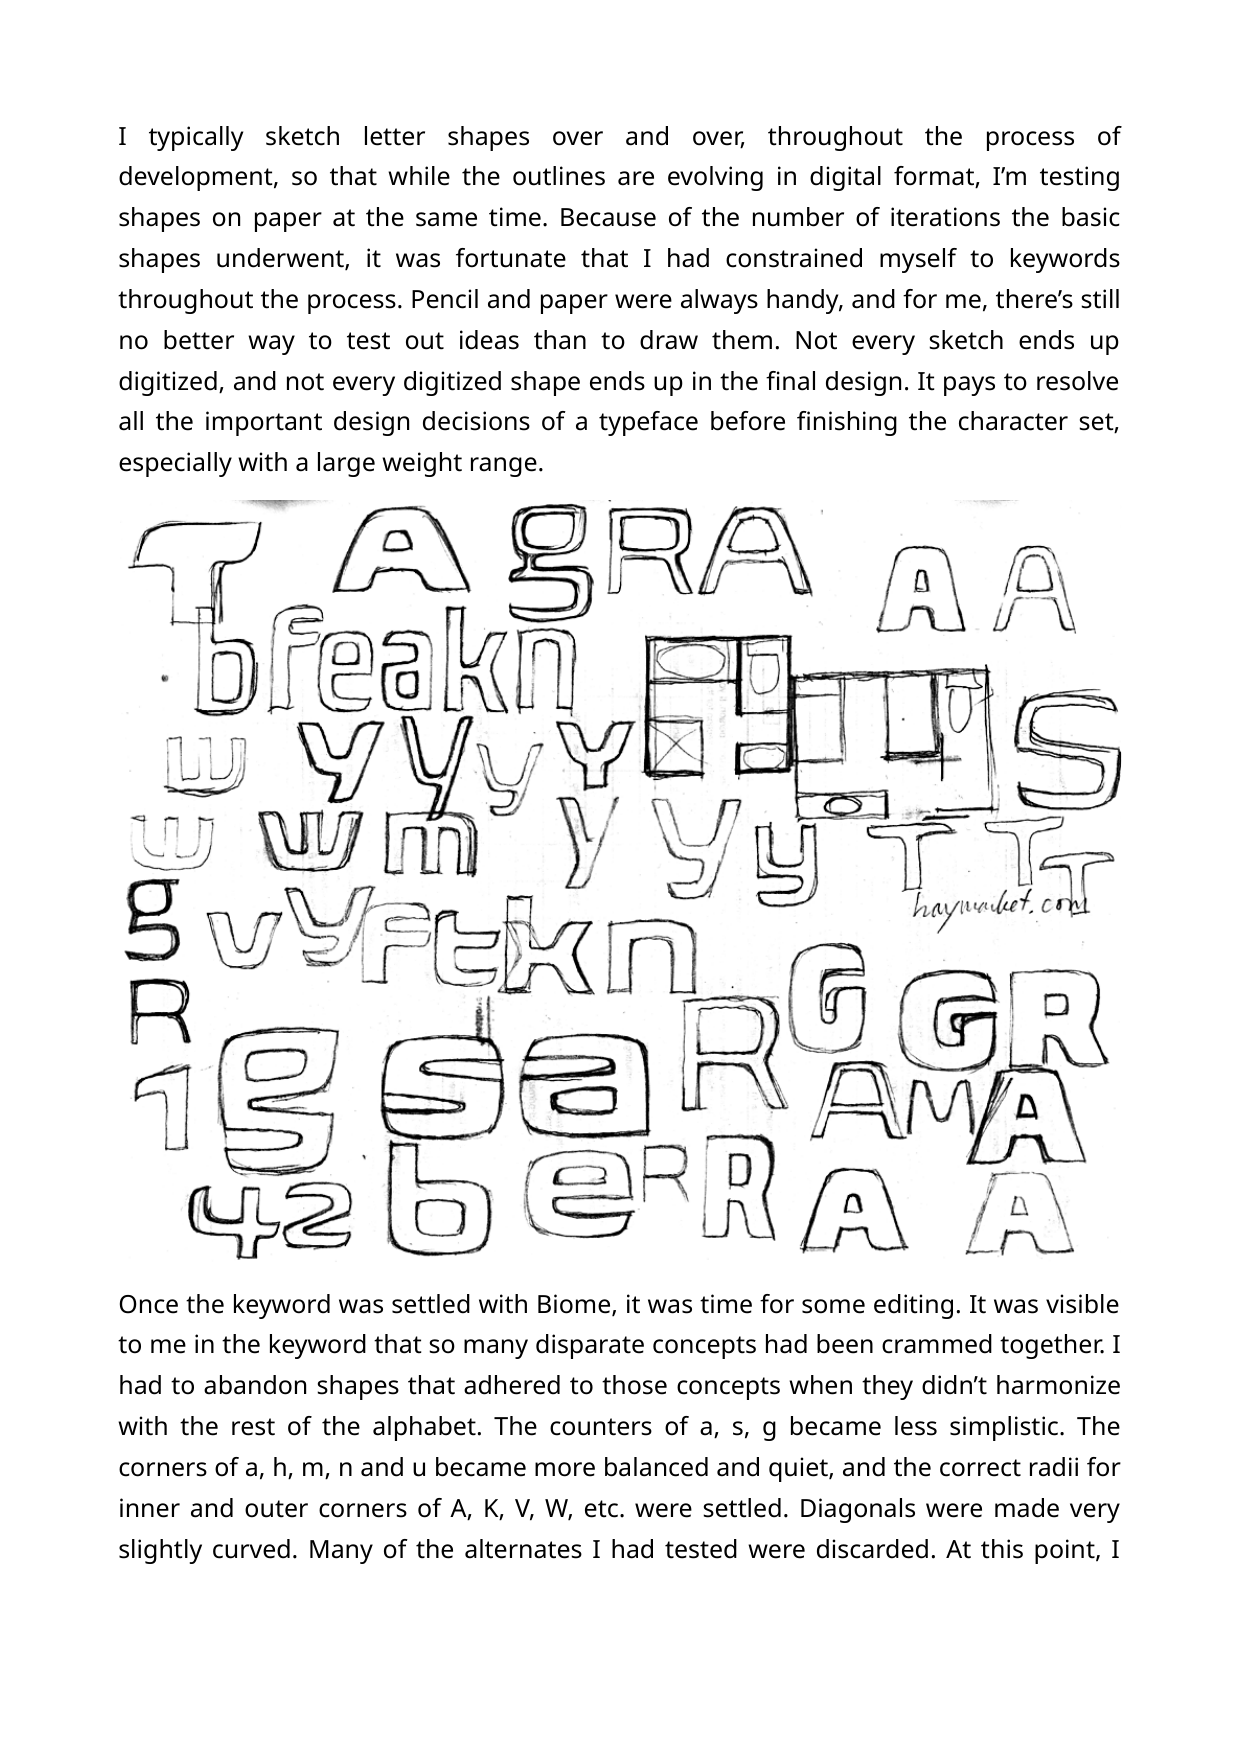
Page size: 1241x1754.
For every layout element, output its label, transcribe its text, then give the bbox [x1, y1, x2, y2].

picture [118, 500, 1122, 1265]
text Once the keyword was settled with Biome, it was time for some editing. It was visible to me in the keyword that so many disparate concepts had been crammed together. I had to abandon shapes that adhered to those concepts when they didn’t harmonize with the rest of the alphabet. The counters of a, s, g became less simplistic. The corners of a, h, m, n and u became more balanced and quiet, and the correct radii for inner and outer corners of A, K, V, W, etc. were settled. Diagonals were made very slightly curved. Many of the alternates I had tested were discarded. At this point, I [118, 1286, 1122, 1565]
text I typically sketch letter shapes over and over, throughout the process of development, so that while the outlines are evolving in digital format, I’m testing shapes on paper at the same time. Because of the number of iterations the basic shapes underwent, it was fortunate that I had constrained myself to keywords throughout the process. Pencil and paper were always handy, and for me, there’s still no better way to test out ideas than to draw them. Not every sketch ends up digitized, and not every digitized shape ends up in the final design. It pays to resolve all the important design decisions of a typeface before finishing the character set, especially with a large weight range. [118, 118, 1122, 479]
